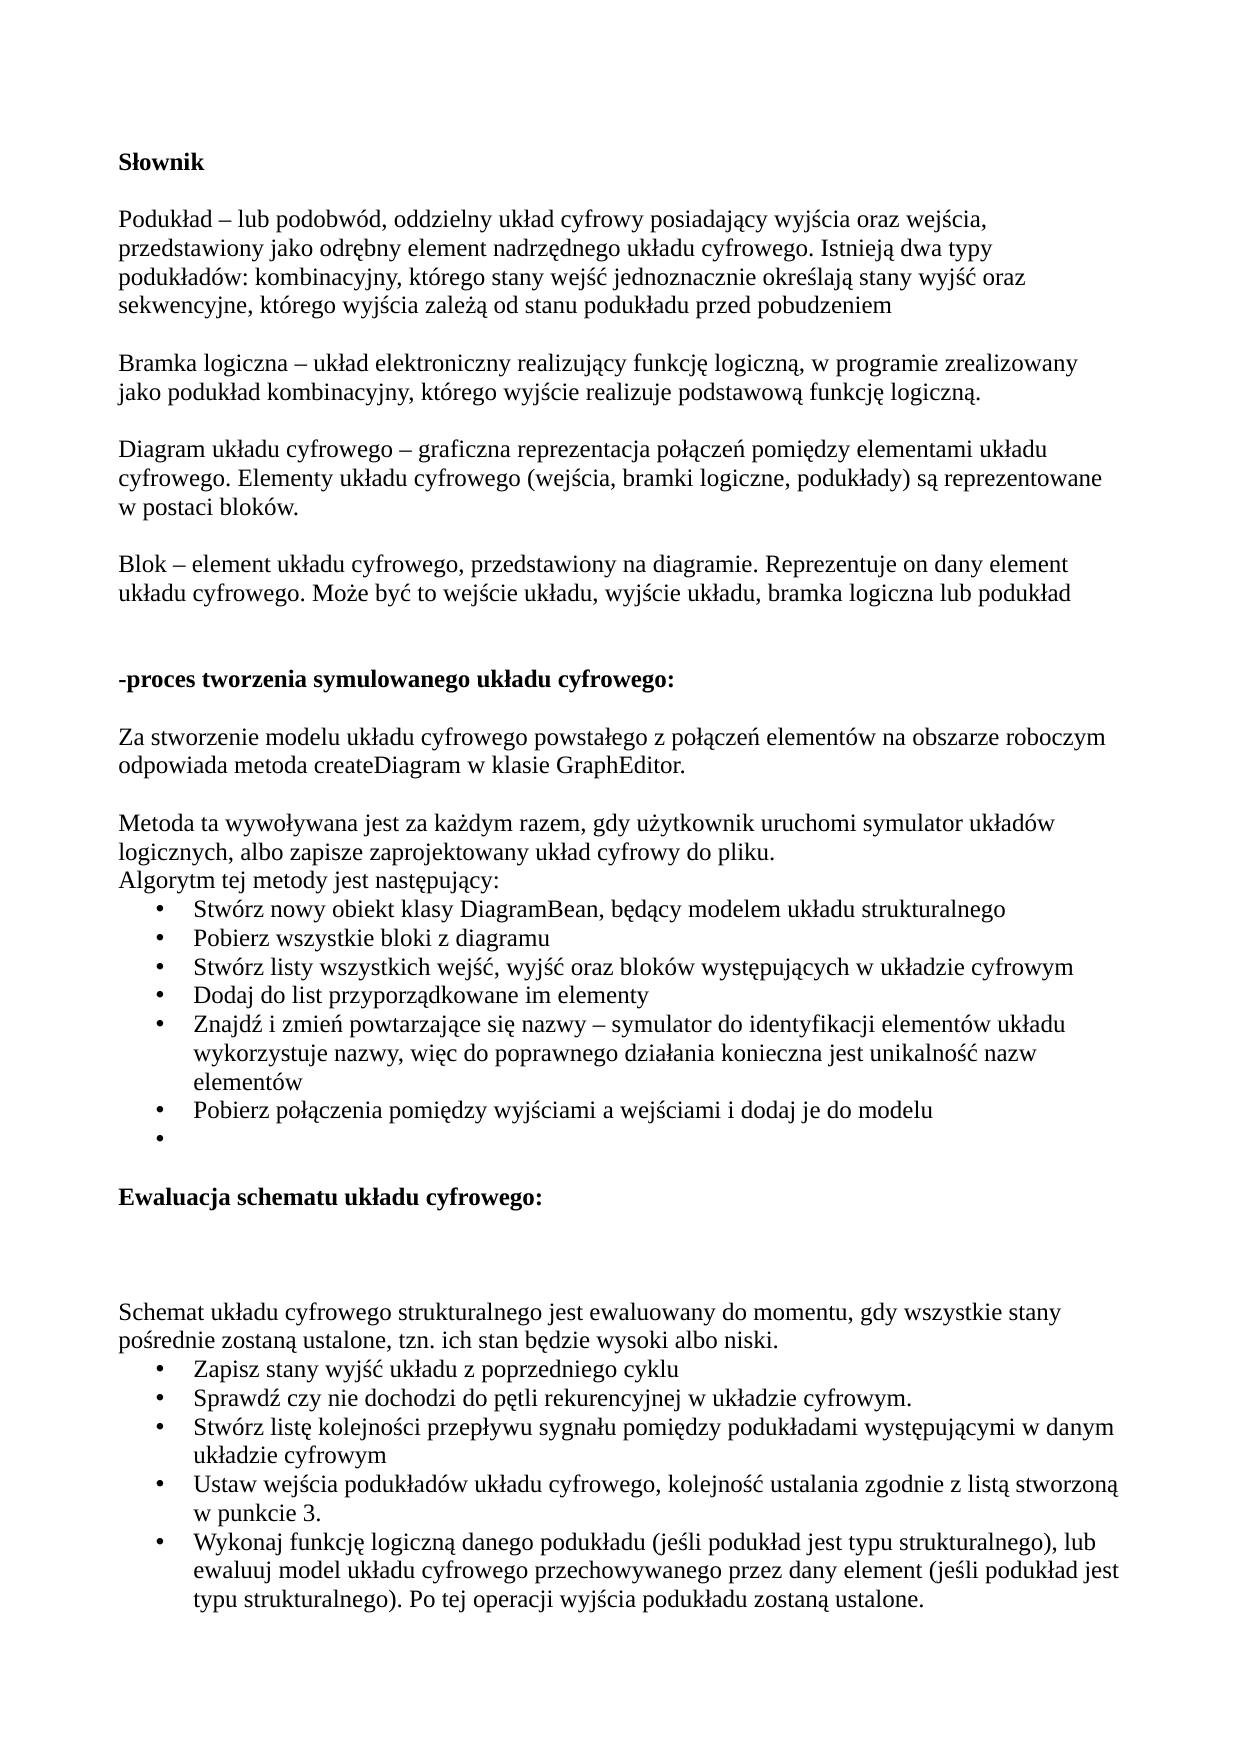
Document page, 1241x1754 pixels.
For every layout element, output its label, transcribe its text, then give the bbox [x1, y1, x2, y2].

list Stwórz listę kolejności przepływu sygnału pomiędzy podukładami występującymi w danym układzie cyfrowym [156, 1412, 1122, 1469]
list Sprawdź czy nie dochodzi do pętli rekurencyjnej w układzie cyfrowym. [156, 1383, 1122, 1412]
list Stwórz nowy obiekt klasy DiagramBean, będący modelem układu strukturalnego [156, 894, 1122, 923]
list Pobierz połączenia pomiędzy wyjściami a wejściami i dodaj je do modelu [156, 1096, 1122, 1124]
text Słownik [118, 147, 1122, 176]
text Blok – element układu cyfrowego, przedstawiony na diagramie. Reprezentuje on dany element układu cyfrowego. Może być to wejście układu, wyjście układu, bramka logiczna lub podukład [118, 549, 1122, 607]
text Bramka logiczna – układ elektroniczny realizujący funkcję logiczną, w programie zrealizowany jako podukład kombinacyjny, którego wyjście realizuje podstawową funkcję logiczną. [118, 348, 1122, 406]
text Schemat układu cyfrowego strukturalnego jest ewaluowany do momentu, gdy wszystkie stany pośrednie zostaną ustalone, tzn. ich stan będzie wysoki albo niski. [118, 1297, 1122, 1354]
list Pobierz wszystkie bloki z diagramu [156, 923, 1122, 952]
list Zapisz stany wyjść układu z poprzedniego cyklu [156, 1354, 1122, 1383]
list Znajdź i zmień powtarzające się nazwy – symulator do identyfikacji elementów układu wykorzystuje nazwy, więc do poprawnego działania konieczna jest unikalność nazw elementów [156, 1009, 1122, 1096]
text -proces tworzenia symulowanego układu cyfrowego: [118, 664, 1122, 693]
text Algorytm tej metody jest następujący: [118, 866, 1122, 894]
text Diagram układu cyfrowego – graficzna reprezentacja połączeń pomiędzy elementami układu cyfrowego. Elementy układu cyfrowego (wejścia, bramki logiczne, podukłady) są reprezentowane w postaci bloków. [118, 434, 1122, 521]
text Podukład – lub podobwód, oddzielny układ cyfrowy posiadający wyjścia oraz wejścia, przedstawiony jako odrębny element nadrzędnego układu cyfrowego. Istnieją dwa typy podukładów: kombinacyjny, którego stany wejść jednoznacznie określają stany wyjść oraz sekwencyjne, którego wyjścia zależą od stanu podukładu przed pobudzeniem [118, 204, 1122, 319]
text Metoda ta wywoływana jest za każdym razem, gdy użytkownik uruchomi symulator układów logicznych, albo zapisze zaprojektowany układ cyfrowy do pliku. [118, 808, 1122, 866]
text Za stworzenie modelu układu cyfrowego powstałego z połączeń elementów na obszarze roboczym odpowiada metoda createDiagram w klasie GraphEditor. [118, 722, 1122, 779]
list Ustaw wejścia podukładów układu cyfrowego, kolejność ustalania zgodnie z listą stworzoną w punkcie 3. [156, 1469, 1122, 1527]
list Wykonaj funkcję logiczną danego podukładu (jeśli podukład jest typu strukturalnego), lub ewaluuj model układu cyfrowego przechowywanego przez dany element (jeśli podukład jest typu strukturalnego). Po tej operacji wyjścia podukładu zostaną ustalone. [156, 1527, 1122, 1613]
list Stwórz listy wszystkich wejść, wyjść oraz bloków występujących w układzie cyfrowym [156, 952, 1122, 981]
text Ewaluacja schematu układu cyfrowego: [118, 1182, 1122, 1211]
list Dodaj do list przyporządkowane im elementy [156, 981, 1122, 1009]
